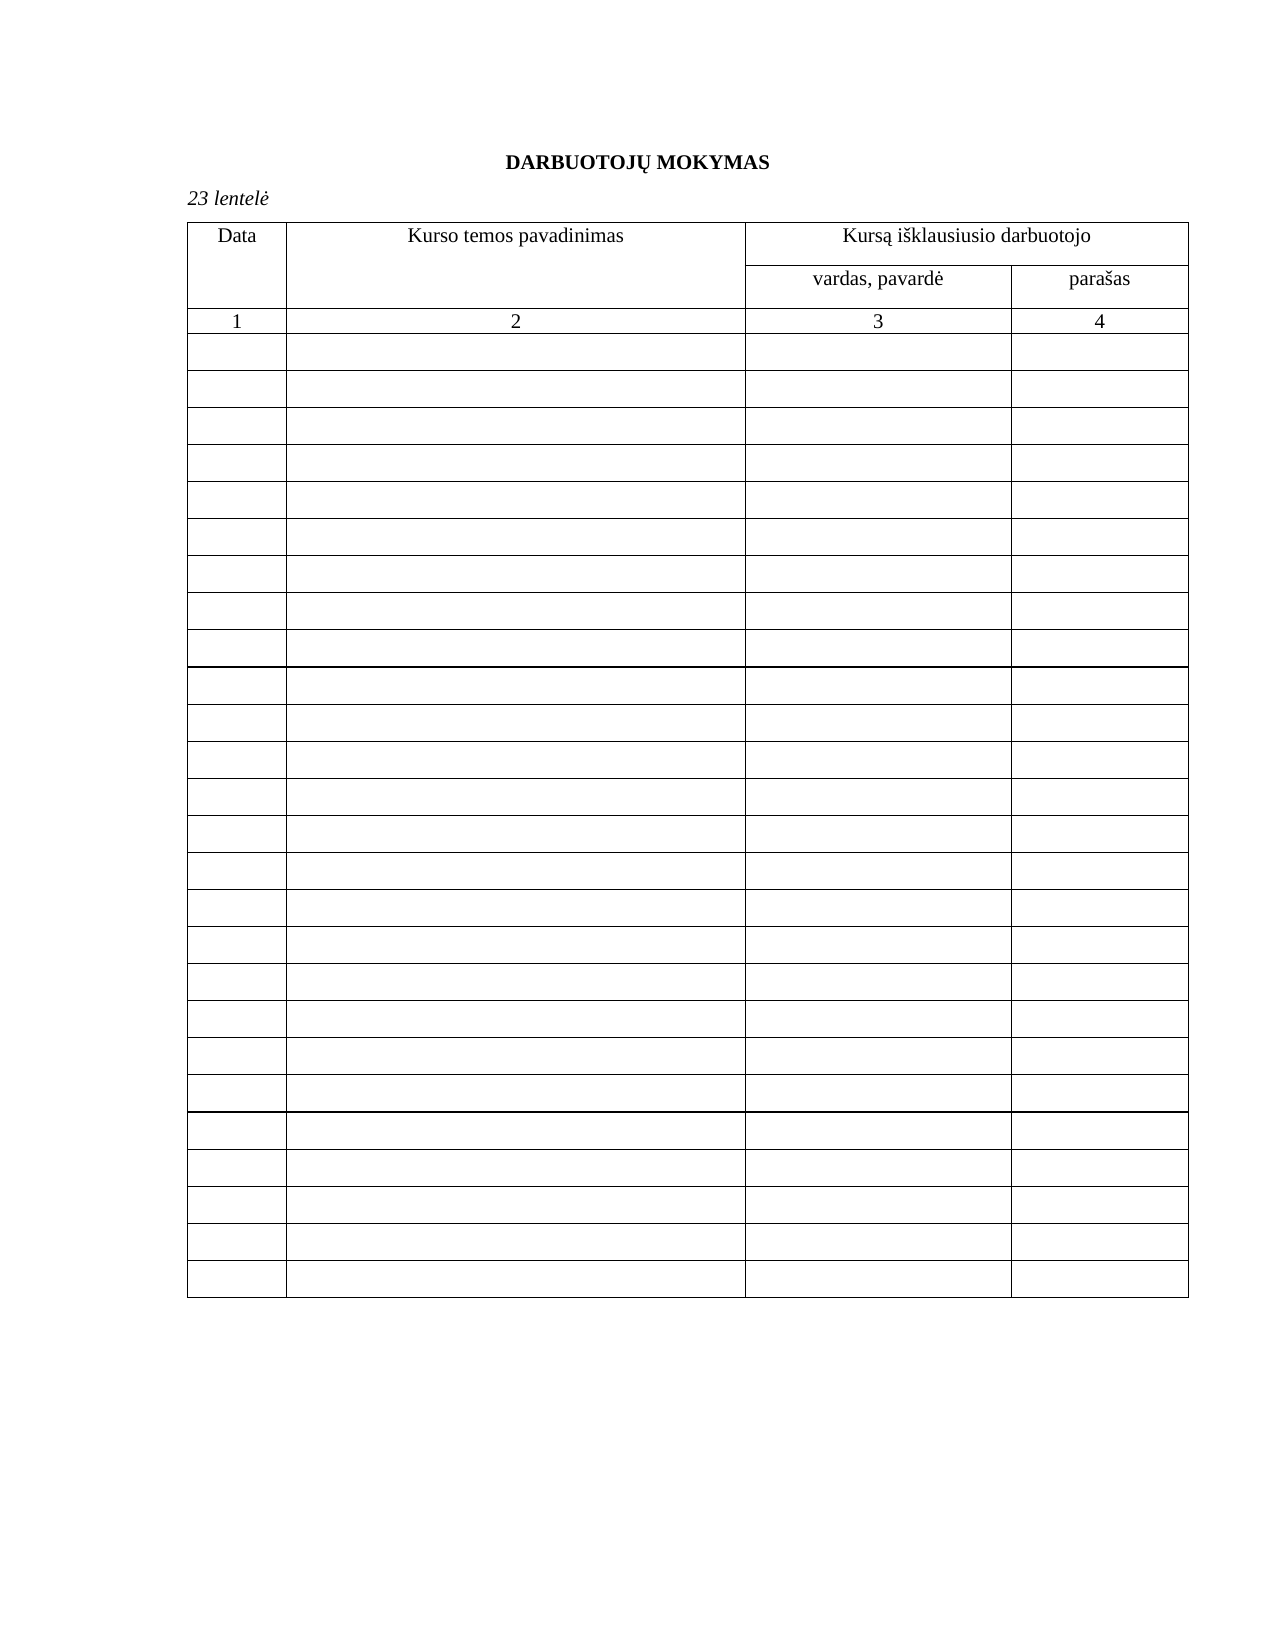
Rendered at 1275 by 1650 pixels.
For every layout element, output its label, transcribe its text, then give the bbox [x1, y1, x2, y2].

table_cell [188, 1038, 286, 1074]
table_header Data [188, 223, 286, 307]
table_cell [1012, 1224, 1188, 1260]
table_header Kursą išklausiusio darbuotojo [746, 223, 1188, 265]
table_cell [1012, 890, 1188, 926]
table_cell [1012, 593, 1188, 629]
table_cell vardas, pavardė [746, 266, 1011, 307]
table_cell [1012, 964, 1188, 1000]
table_cell [287, 1113, 745, 1148]
table_cell [746, 1187, 1011, 1223]
table_cell [746, 556, 1011, 592]
table_cell [746, 630, 1011, 666]
table_cell [1012, 482, 1188, 518]
text 23 lentelė [187, 186, 1087, 210]
table_cell [746, 668, 1011, 703]
table_cell 3 [746, 309, 1011, 333]
table_cell [1012, 779, 1188, 815]
table_cell [287, 779, 745, 815]
table_cell [188, 371, 286, 407]
table_cell [746, 408, 1011, 444]
table_cell [287, 816, 745, 852]
table_cell 1 [188, 309, 286, 333]
table_cell [746, 371, 1011, 407]
table_cell [188, 445, 286, 481]
table_cell [287, 334, 745, 370]
table_cell [188, 1075, 286, 1111]
table_cell [746, 853, 1011, 889]
table_cell [746, 779, 1011, 815]
table_cell [188, 742, 286, 778]
table_cell [746, 1075, 1011, 1111]
table_cell [746, 482, 1011, 518]
table_cell [1012, 1187, 1188, 1223]
table_cell [188, 408, 286, 444]
table_cell [188, 779, 286, 815]
table_cell [1012, 445, 1188, 481]
table_cell [287, 408, 745, 444]
table_cell [1012, 742, 1188, 778]
table_cell [188, 927, 286, 963]
table_cell [1012, 1038, 1188, 1074]
table_cell [1012, 816, 1188, 852]
table_cell [188, 1261, 286, 1297]
table_cell [746, 1261, 1011, 1297]
table_cell [287, 742, 745, 778]
table_cell [188, 853, 286, 889]
table_cell [746, 1038, 1011, 1074]
table_cell [746, 890, 1011, 926]
table_cell [188, 593, 286, 629]
table_cell [1012, 1113, 1188, 1148]
table_cell [746, 742, 1011, 778]
table_cell [188, 1224, 286, 1260]
table_cell [287, 1224, 745, 1260]
table_header Kurso temos pavadinimas [287, 223, 745, 307]
text Darbuotojų mokymas [187, 150, 1087, 174]
table_cell [1012, 1075, 1188, 1111]
table_cell [287, 1001, 745, 1037]
table_cell [287, 1075, 745, 1111]
table_cell [746, 816, 1011, 852]
table_cell [188, 1113, 286, 1148]
table_cell [188, 890, 286, 926]
table_cell [188, 816, 286, 852]
table_cell [188, 630, 286, 666]
table_cell [1012, 1261, 1188, 1297]
table_cell [1012, 519, 1188, 555]
table_cell [746, 445, 1011, 481]
table_cell [188, 482, 286, 518]
table_cell [287, 1261, 745, 1297]
table_cell [188, 1187, 286, 1223]
table_cell [287, 927, 745, 963]
table_cell [1012, 705, 1188, 741]
table_cell [287, 668, 745, 703]
table_cell [287, 853, 745, 889]
table_cell [188, 334, 286, 370]
table_cell [287, 556, 745, 592]
table_cell [746, 927, 1011, 963]
table_cell [1012, 408, 1188, 444]
table_cell [188, 1001, 286, 1037]
table_cell [746, 1001, 1011, 1037]
table_cell [746, 334, 1011, 370]
table_cell [287, 445, 745, 481]
table_cell [287, 964, 745, 1000]
table_cell [1012, 334, 1188, 370]
table_cell [1012, 630, 1188, 666]
table_cell [1012, 556, 1188, 592]
table_cell [746, 1113, 1011, 1148]
table_cell [1012, 853, 1188, 889]
table_cell [287, 482, 745, 518]
table_cell [287, 890, 745, 926]
table_cell [188, 519, 286, 555]
table_cell [287, 371, 745, 407]
table_cell [746, 1224, 1011, 1260]
table_cell [1012, 1150, 1188, 1186]
table_cell [188, 1150, 286, 1186]
table_cell [287, 705, 745, 741]
table_cell [287, 1038, 745, 1074]
table_cell [746, 964, 1011, 1000]
table_cell 4 [1012, 309, 1188, 333]
table_cell [188, 964, 286, 1000]
table_cell [188, 668, 286, 703]
table_cell [746, 593, 1011, 629]
table_cell [287, 1187, 745, 1223]
table_cell parašas [1012, 266, 1188, 307]
table_cell [746, 1150, 1011, 1186]
table_cell 2 [287, 309, 745, 333]
table_cell [746, 519, 1011, 555]
table_cell [1012, 1001, 1188, 1037]
table_cell [287, 519, 745, 555]
table_cell [1012, 927, 1188, 963]
table_cell [1012, 371, 1188, 407]
table_cell [746, 705, 1011, 741]
table_cell [1012, 668, 1188, 703]
table_cell [287, 593, 745, 629]
table_cell [287, 1150, 745, 1186]
table_cell [188, 705, 286, 741]
table_cell [188, 556, 286, 592]
table_cell [287, 630, 745, 666]
